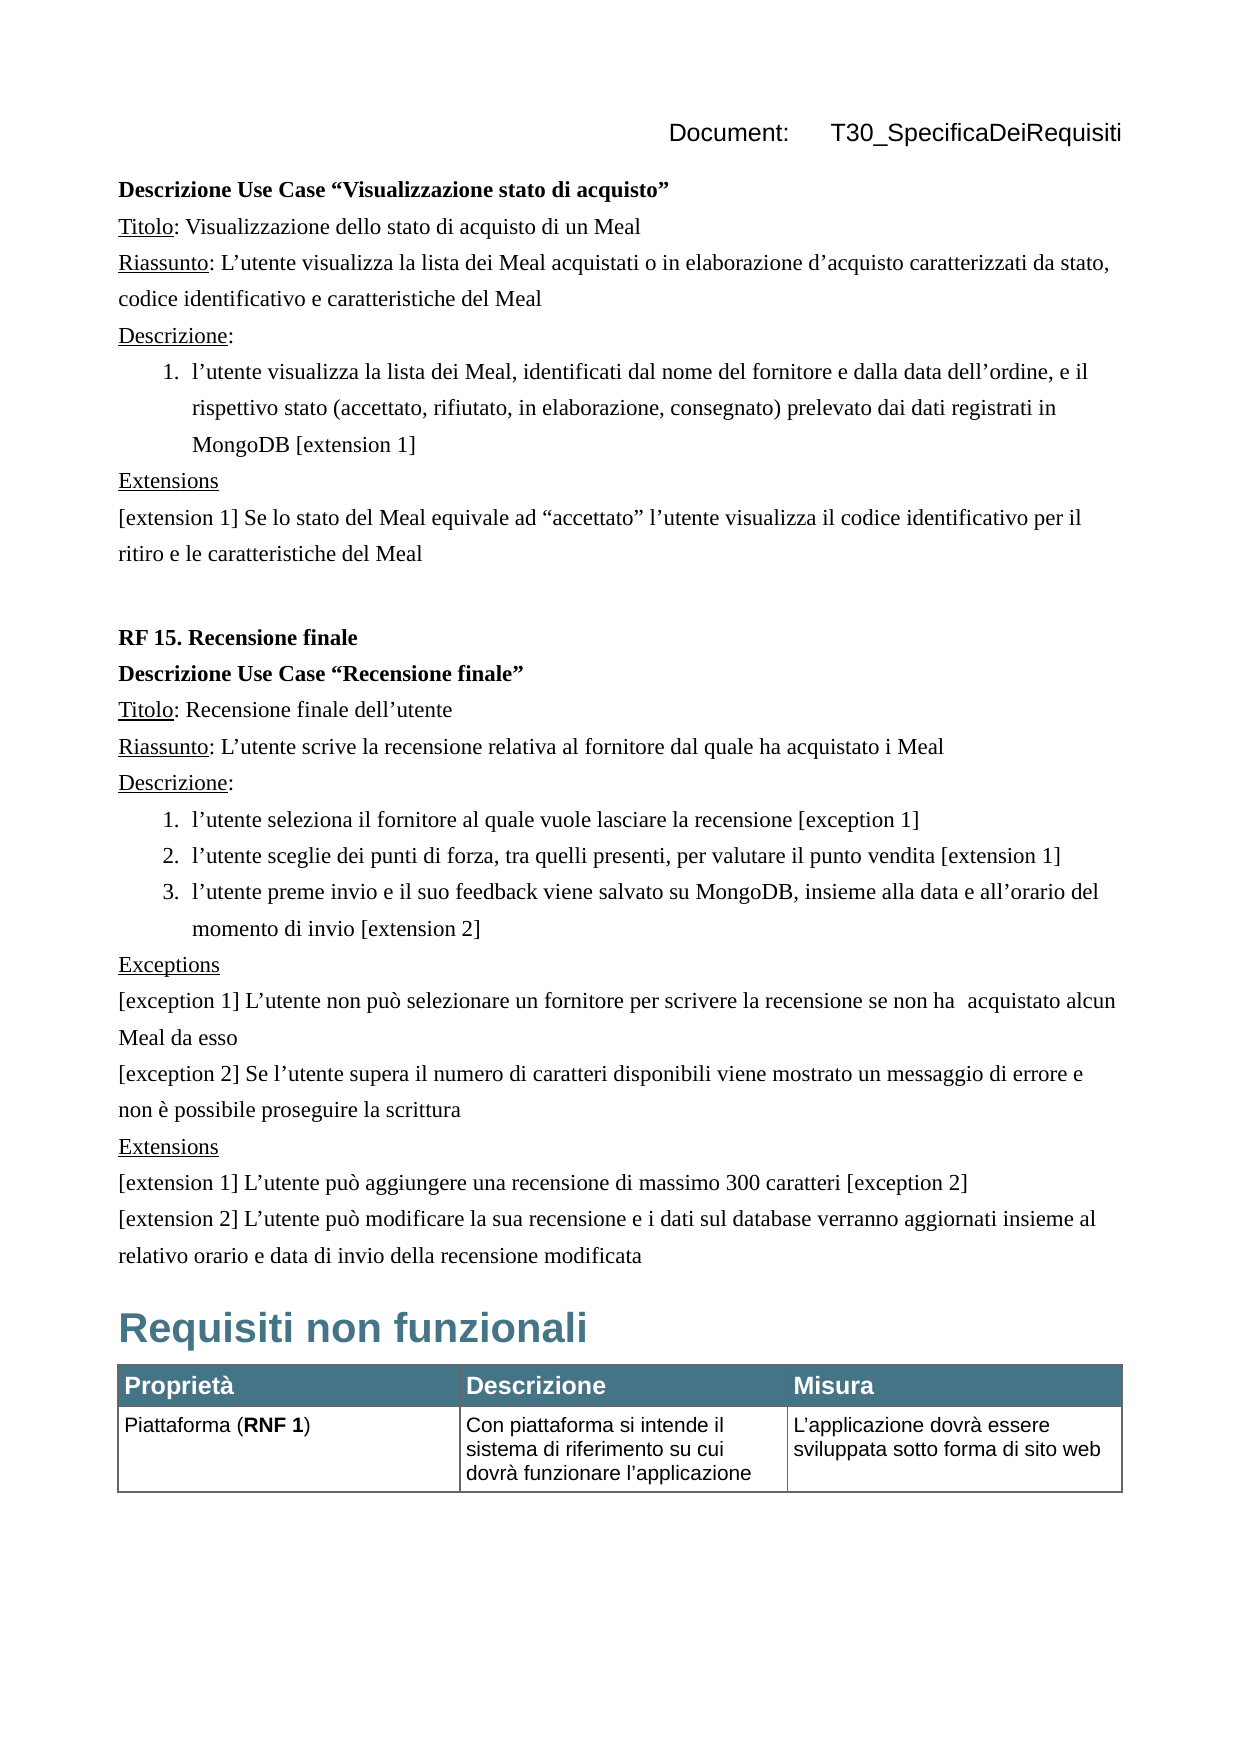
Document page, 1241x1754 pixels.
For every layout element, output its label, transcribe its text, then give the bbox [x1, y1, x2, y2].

text Exceptions [118, 951, 1122, 977]
list l’utente visualizza la lista dei Meal, identificati dal nome del fornitore e dalla data dell’ordine, e il rispettivo stato (accettato, rifiutato, in elaborazione, consegnato) prelevato dai dati registrati in MongoDB [extension 1] [162, 358, 1122, 457]
table_header Descrizione [461, 1365, 787, 1406]
text [extension 2] L’utente può modificare la sua recensione e i dati sul database verranno aggiornati insieme al relativo orario e data di invio della recensione modificata [118, 1206, 1122, 1268]
text Descrizione: [118, 322, 1122, 348]
text Descrizione: [118, 769, 1122, 796]
table_cell Con piattaforma si intende il sistema di riferimento su cui dovrà funzionare l’applicazione [461, 1407, 787, 1491]
text [extension 1] L’utente può aggiungere una recensione di massimo 300 caratteri [exception 2] [118, 1169, 1122, 1196]
text Titolo: Visualizzazione dello stato di acquisto di un Meal [118, 213, 1122, 239]
text [exception 1] L’utente non può selezionare un fornitore per scrivere la recensione se non ha acquistato alcun Meal da esso [118, 987, 1122, 1050]
table_cell L’applicazione dovrà essere sviluppata sotto forma di sito web [788, 1407, 1121, 1491]
text Descrizione Use Case “Visualizzazione stato di acquisto” [118, 176, 1122, 203]
text RF 15. Recensione finale [118, 624, 1122, 650]
text Extensions [118, 467, 1122, 493]
text Riassunto: L’utente scrive la recensione relativa al fornitore dal quale ha acquistato i Meal [118, 733, 1122, 759]
text Riassunto: L’utente visualizza la lista dei Meal acquistati o in elaborazione d’acquisto caratterizzati da stato, codice identificativo e caratteristiche del Meal [118, 249, 1122, 312]
table_header Proprietà [119, 1365, 459, 1406]
list l’utente preme invio e il suo feedback viene salvato su MongoDB, insieme alla data e all’orario del momento di invio [extension 2] [162, 878, 1122, 941]
table_cell Piattaforma (RNF 1) [119, 1407, 459, 1491]
subtitle Requisiti non funzionali [118, 1303, 1122, 1351]
text [extension 1] Se lo stato del Meal equivale ad “accettato” l’utente visualizza il codice identificativo per il ritiro e le caratteristiche del Meal [118, 503, 1122, 566]
text Descrizione Use Case “Recensione finale” [118, 660, 1122, 687]
text Extensions [118, 1133, 1122, 1159]
text Titolo: Recensione finale dell’utente [118, 697, 1122, 723]
list l’utente sceglie dei punti di forza, tra quelli presenti, per valutare il punto vendita [extension 1] [162, 842, 1122, 868]
table_header Misura [788, 1365, 1121, 1406]
list l’utente seleziona il fornitore al quale vuole lasciare la recensione [exception 1] [162, 806, 1122, 832]
text [exception 2] Se l’utente supera il numero di caratteri disponibili viene mostrato un messaggio di errore e non è possibile proseguire la scrittura [118, 1060, 1122, 1123]
